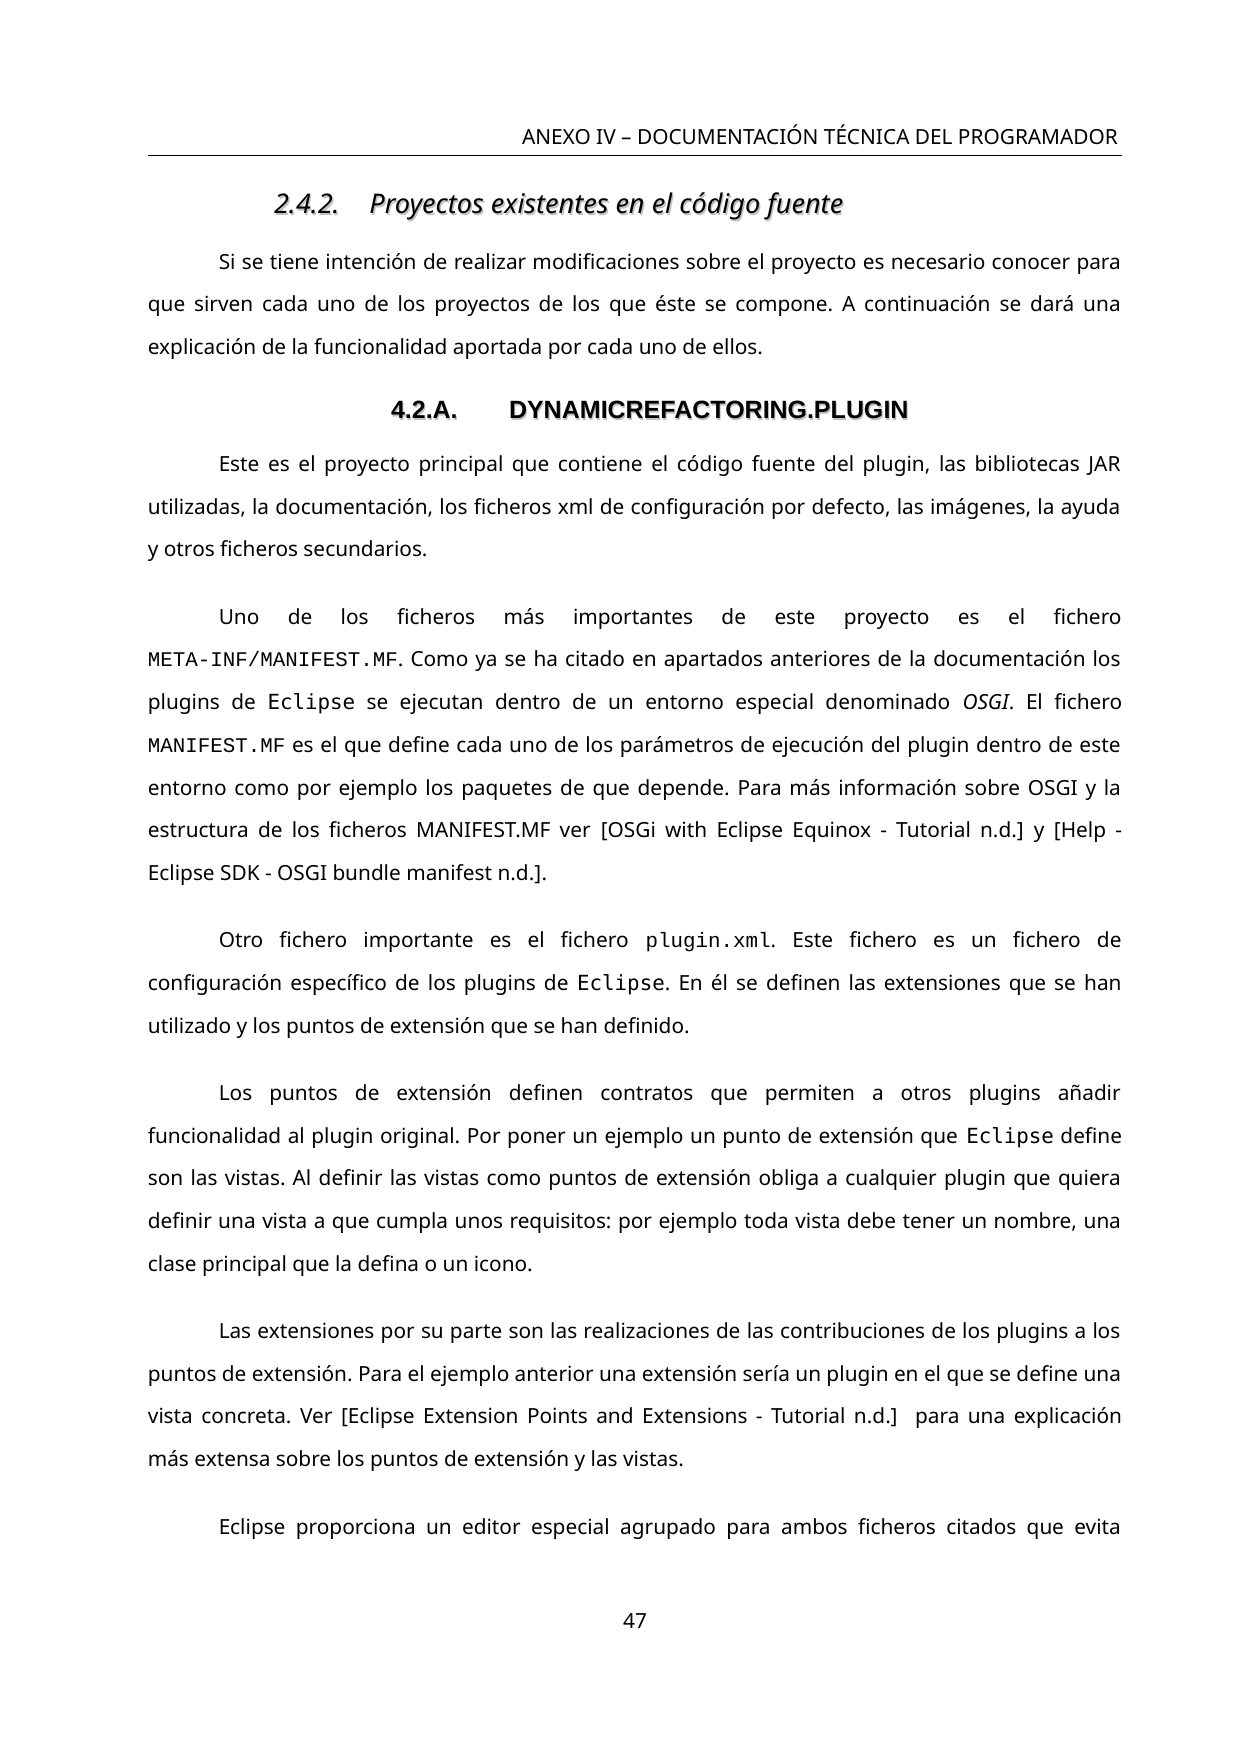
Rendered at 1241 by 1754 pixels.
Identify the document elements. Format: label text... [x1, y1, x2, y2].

text Las extensiones por su parte son las realizaciones de las contribuciones de los plugins a los puntos de extensión. Para el ejemplo anterior una extensión sería un plugin en el que se define una vista concreta. Ver [Eclipse Extension Points and Extensions - Tutorial n.d.] para una explicación más extensa sobre los puntos de extensión y las vistas. [148, 1316, 1122, 1473]
text Si se tiene intención de realizar modificaciones sobre el proyecto es necesario conocer para que sirven cada uno de los proyectos de los que éste se compone. A continuación se dará una explicación de la funcionalidad aportada por cada uno de ellos. [148, 247, 1122, 360]
text Este es el proyecto principal que contiene el código fuente del plugin, las bibliotecas JAR utilizadas, la documentación, los ficheros xml de configuración por defecto, las imágenes, la ayuda y otros ficheros secundarios. [148, 449, 1122, 563]
text Eclipse proporciona un editor especial agrupado para ambos ficheros citados que evita [148, 1512, 1122, 1540]
text Los puntos de extensión definen contratos que permiten a otros plugins añadir funcionalidad al plugin original. Por poner un ejemplo un punto de extensión que Eclipse define son las vistas. Al definir las vistas como puntos de extensión obliga a cualquier plugin que quiera definir una vista a que cumpla unos requisitos: por ejemplo toda vista debe tener un nombre, una clase principal que la defina o un icono. [148, 1078, 1122, 1277]
subtitle Proyectos existentes en el código fuente [339, 185, 1122, 222]
text Otro fichero importante es el fichero plugin.xml. Este fichero es un fichero de configuración específico de los plugins de Eclipse. En él se definen las extensiones que se han utilizado y los puntos de extensión que se han definido. [148, 925, 1122, 1039]
text Uno de los ficheros más importantes de este proyecto es el fichero META-INF/MANIFEST.MF. Como ya se ha citado en apartados anteriores de la documentación los plugins de Eclipse se ejecutan dentro de un entorno especial denominado OSGI. El fichero MANIFEST.MF es el que define cada uno de los parámetros de ejecución del plugin dentro de este entorno como por ejemplo los paquetes de que depende. Para más información sobre OSGI y la estructura de los ficheros MANIFEST.MF ver [OSGi with Eclipse Equinox - Tutorial n.d.] y [Help - Eclipse SDK - OSGI bundle manifest n.d.]. [148, 602, 1122, 886]
subtitle dynamicrefactoring.plugin [177, 395, 1122, 424]
